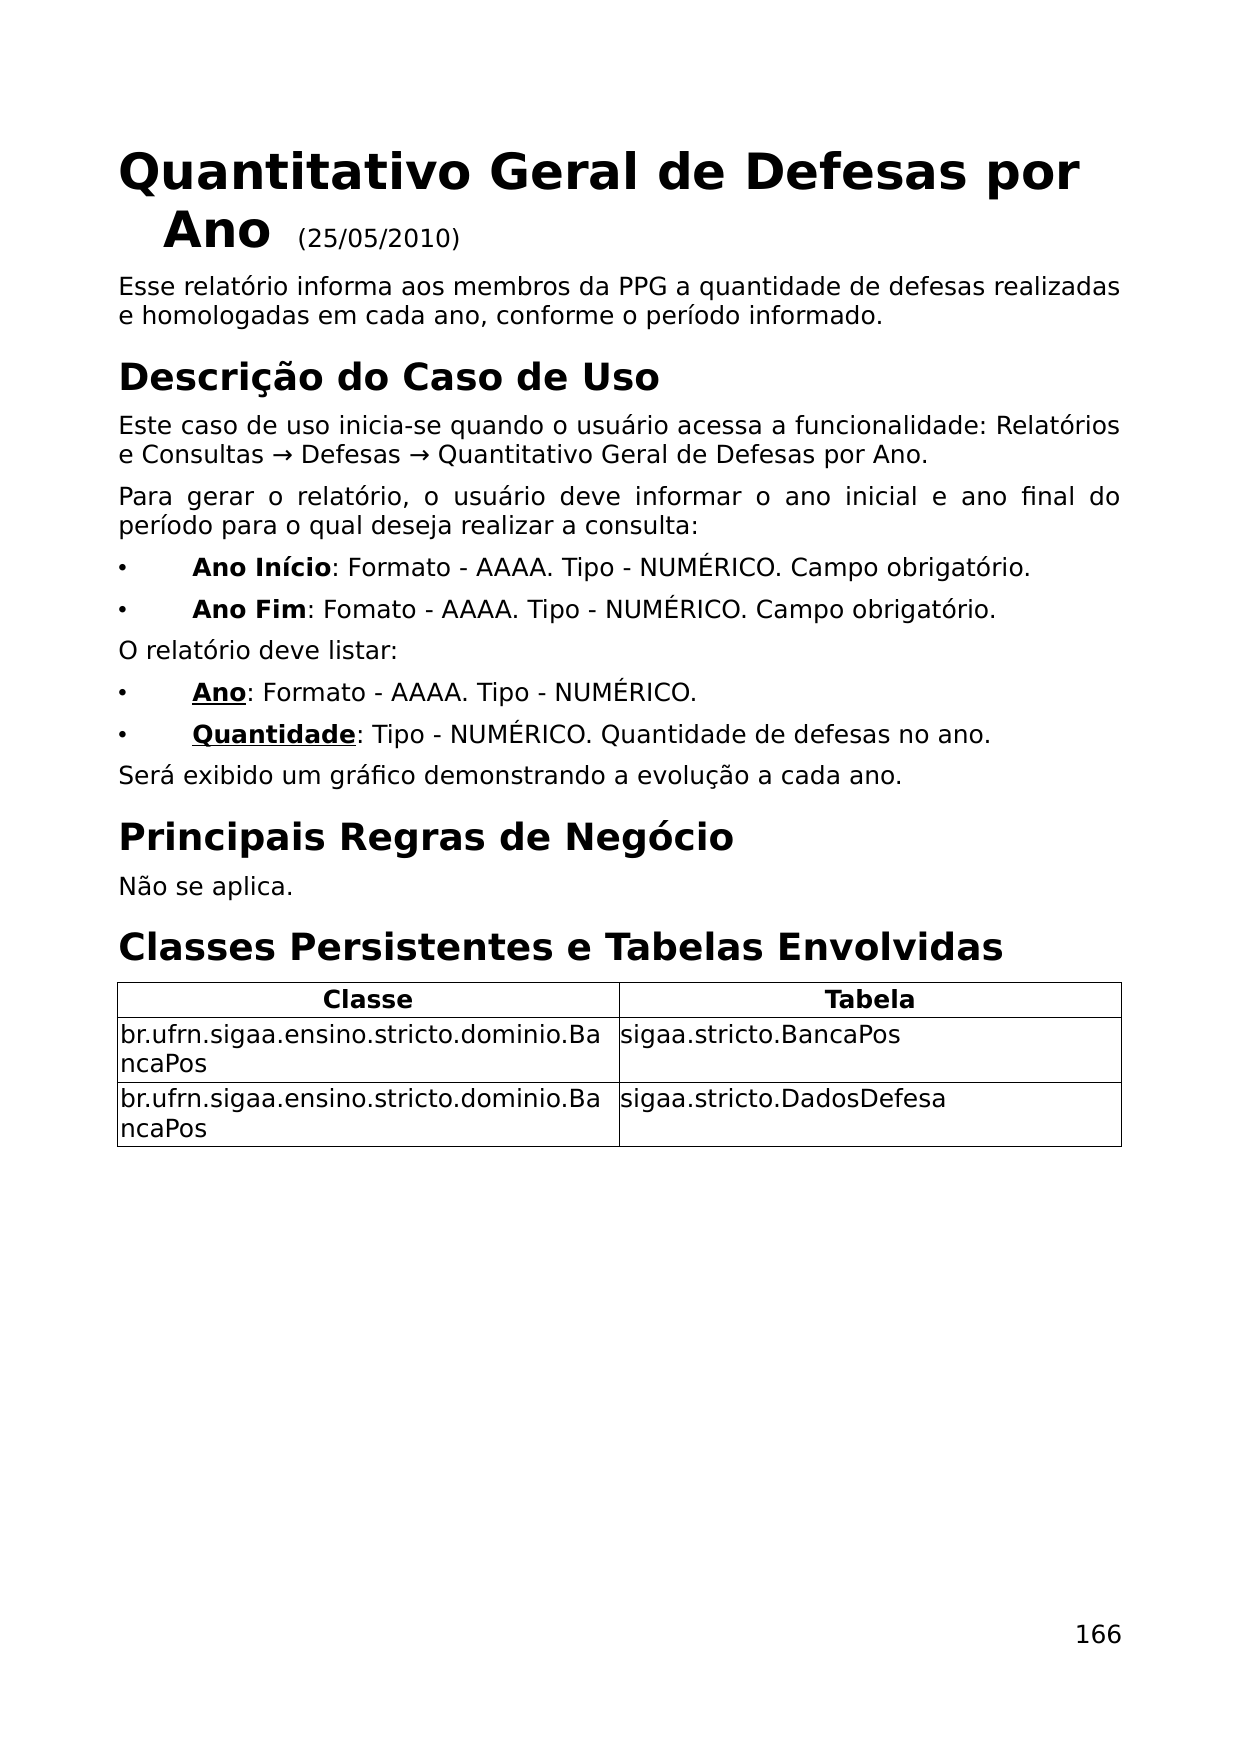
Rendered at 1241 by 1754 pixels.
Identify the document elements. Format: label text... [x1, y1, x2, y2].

subtitle Classes Persistentes e Tabelas Envolvidas [118, 926, 1122, 970]
table_cell sigaa.stricto.DadosDefesa [620, 1083, 1121, 1146]
table_cell br.ufrn.sigaa.ensino.stricto.dominio.BancaPos [118, 1018, 619, 1082]
subtitle Principais Regras de Negócio [118, 816, 1122, 859]
list Ano: Formato - AAAA. Tipo - NUMÉRICO. [118, 678, 1122, 707]
table_cell sigaa.stricto.BancaPos [620, 1018, 1121, 1082]
text Não se aplica. [118, 872, 1122, 901]
table_header Tabela [620, 983, 1121, 1017]
list Ano Fim: Fomato - AAAA. Tipo - NUMÉRICO. Campo obrigatório. [118, 595, 1122, 624]
table_header Classe [118, 983, 619, 1017]
text Esse relatório informa aos membros da PPG a quantidade de defesas realizadas e homologadas em cada ano, conforme o período informado. [118, 272, 1122, 330]
subtitle Quantitativo Geral de Defesas por Ano (25/05/2010) [118, 143, 1122, 259]
list Quantidade: Tipo - NUMÉRICO. Quantidade de defesas no ano. [118, 720, 1122, 749]
list Ano Início: Formato - AAAA. Tipo - NUMÉRICO. Campo obrigatório. [118, 553, 1122, 582]
text Para gerar o relatório, o usuário deve informar o ano inicial e ano final do período para o qual deseja realizar a consulta: [118, 482, 1122, 541]
text Este caso de uso inicia-se quando o usuário acessa a funcionalidade: Relatórios e Consultas → Defesas → Quantitativo Geral de Defesas por Ano. [118, 412, 1122, 470]
text Será exibido um gráfico demonstrando a evolução a cada ano. [118, 762, 1122, 791]
subtitle Descrição do Caso de Uso [118, 355, 1122, 399]
table_cell br.ufrn.sigaa.ensino.stricto.dominio.BancaPos [118, 1083, 619, 1146]
text O relatório deve listar: [118, 637, 1122, 666]
